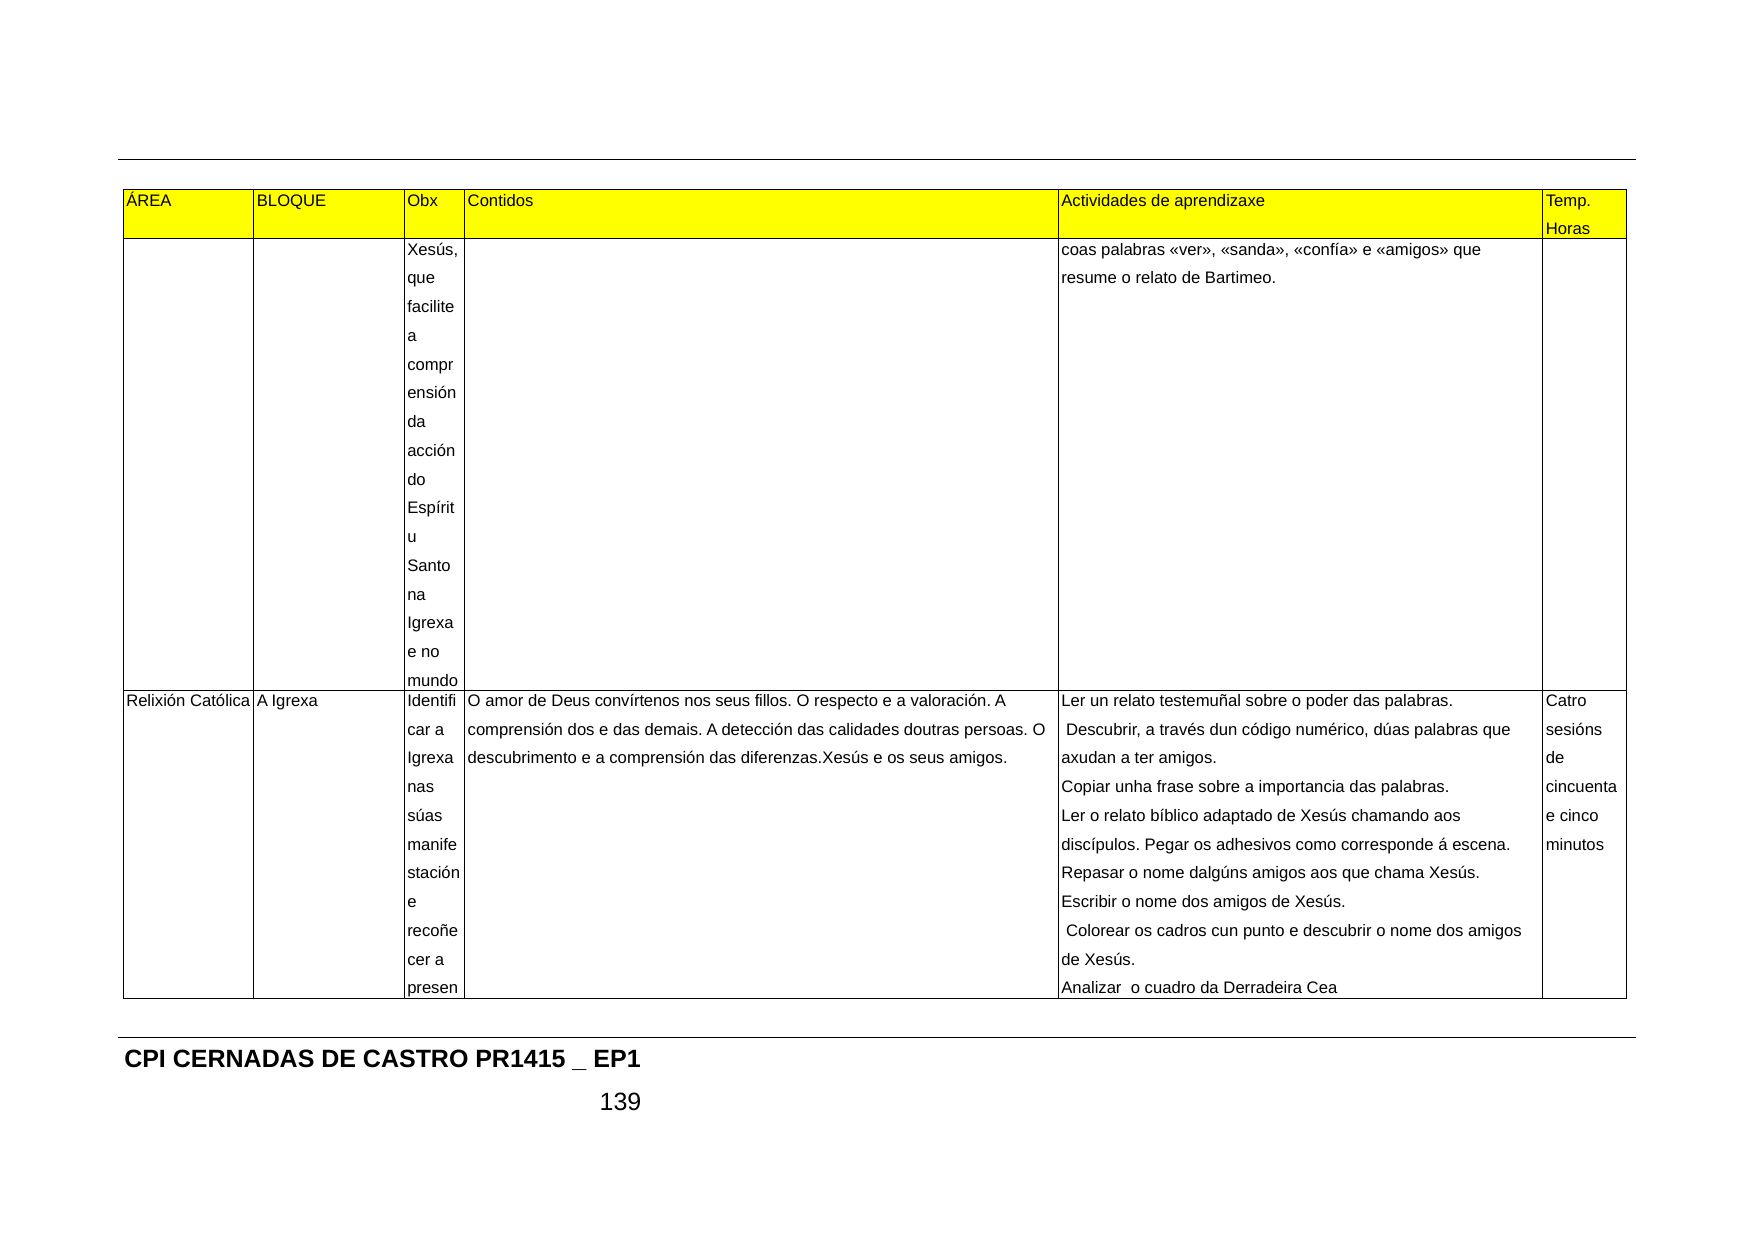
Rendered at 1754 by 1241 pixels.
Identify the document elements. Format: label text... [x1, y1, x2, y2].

table_cell O amor de Deus convírtenos nos seus fillos. O respecto e a valoración. A comprensión dos e das demais. A detección das calidades doutras persoas. O descubrimento e a comprensión das diferenzas.Xesús e os seus amigos. [465, 691, 1058, 997]
table_header BLOQUE [254, 190, 404, 238]
table_cell [254, 239, 404, 690]
table_cell A Igrexa [254, 691, 404, 997]
table_cell Ler un relato testemuñal sobre o poder das palabras. Descubrir, a través dun código numérico, dúas palabras que axudan a ter amigos. Copiar unha frase sobre a importancia das palabras. Ler o relato bíblico adaptado de Xesús chamando aos discípulos. Pegar os adhesivos como corresponde á escena. Repasar o nome dalgúns amigos aos que chama Xesús. Escribir o nome dos amigos de Xesús. Colorear os cadros cun punto e descubrir o nome dos amigos de Xesús. Analizar o cuadro da Derradeira Cea [1059, 691, 1542, 997]
table_header Actividades de aprendizaxe [1059, 190, 1542, 238]
table_cell Relixión Católica [124, 691, 253, 997]
table_cell [465, 239, 1058, 690]
table_header Obx [405, 190, 464, 238]
table_cell [124, 239, 253, 690]
table_header ÁREA [124, 190, 253, 238]
table_cell Catro sesións de cincuenta e cinco minutos [1543, 691, 1626, 997]
table_header Temp. Horas [1543, 190, 1626, 238]
table_cell Identificar a Igrexa nas súas manifestación e recoñecer a presen [405, 691, 464, 997]
table_cell Xesús, que facilite a comprensión da acción do Espíritu Santo na Igrexa e no mundo [405, 239, 464, 690]
table_cell [1543, 239, 1626, 690]
table_cell coas palabras «ver», «sanda», «confía» e «amigos» que resume o relato de Bartimeo. [1059, 239, 1542, 690]
table_header Contidos [465, 190, 1058, 238]
